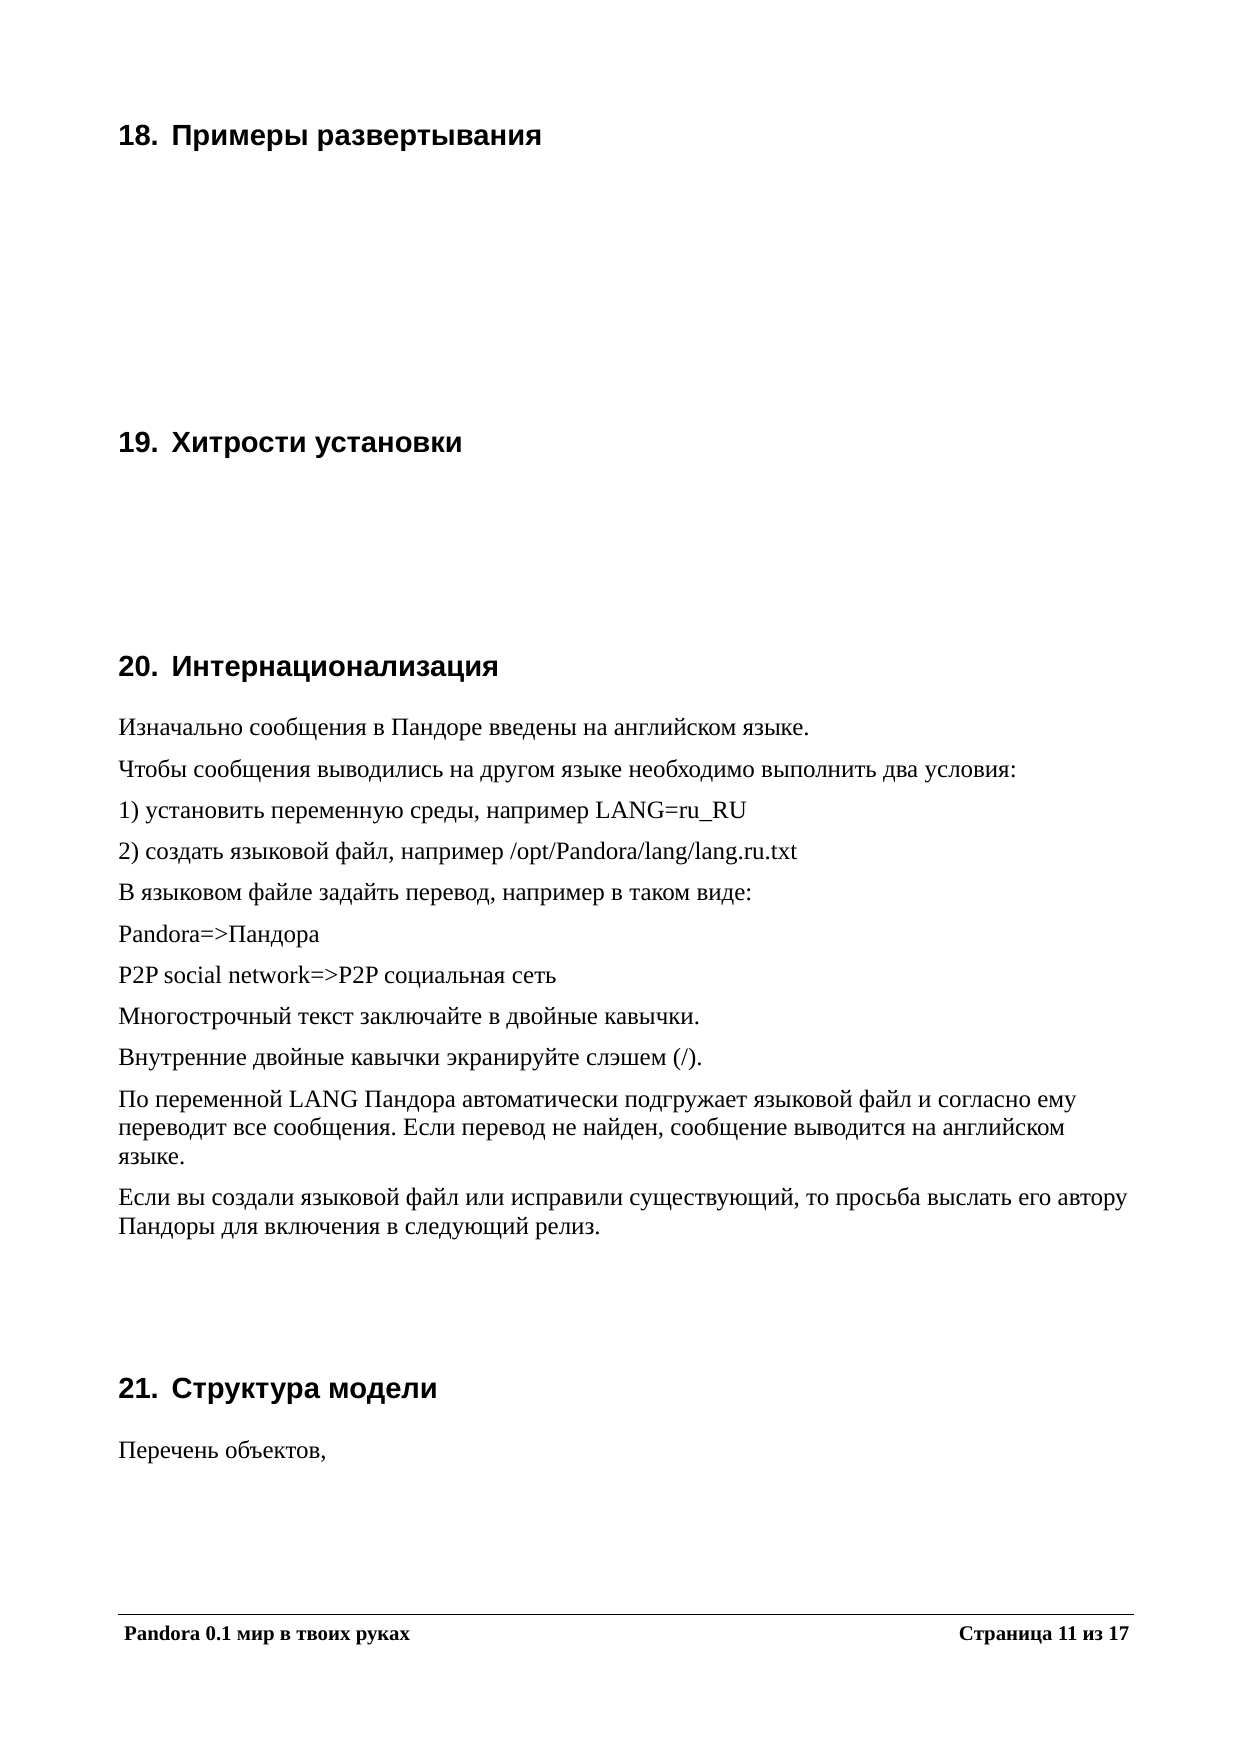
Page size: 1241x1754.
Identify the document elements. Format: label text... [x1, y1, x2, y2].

text P2P social network=>P2P социальная сеть [118, 960, 1134, 989]
subtitle Примеры развертывания [118, 118, 1134, 152]
subtitle Интернационализация [118, 649, 1134, 682]
text Pandora=>Пандора [118, 919, 1134, 947]
text Внутренние двойные кавычки экранируйте слэшем (/). [118, 1042, 1134, 1071]
subtitle Структура модели [118, 1372, 1134, 1405]
text Изначально сообщения в Пандоре введены на английском языке. [118, 712, 1134, 741]
text 1) установить переменную среды, например LANG=ru_RU [118, 795, 1134, 824]
subtitle Хитрости установки [118, 425, 1134, 458]
text Перечень объектов, [118, 1435, 1134, 1464]
text В языковом файле задайть перевод, например в таком виде: [118, 877, 1134, 906]
text 2) создать языковой файл, например /opt/Pandora/lang/lang.ru.txt [118, 836, 1134, 865]
text Многострочный текст заключайте в двойные кавычки. [118, 1001, 1134, 1030]
text По переменной LANG Пандора автоматически подгружает языковой файл и согласно ему переводит все сообщения. Если перевод не найден, сообщение выводится на английском языке. [118, 1084, 1134, 1170]
text Если вы создали языковой файл или исправили существующий, то просьба выслать его автору Пандоры для включения в следующий релиз. [118, 1182, 1134, 1240]
text Чтобы сообщения выводились на другом языке необходимо выполнить два условия: [118, 754, 1134, 782]
